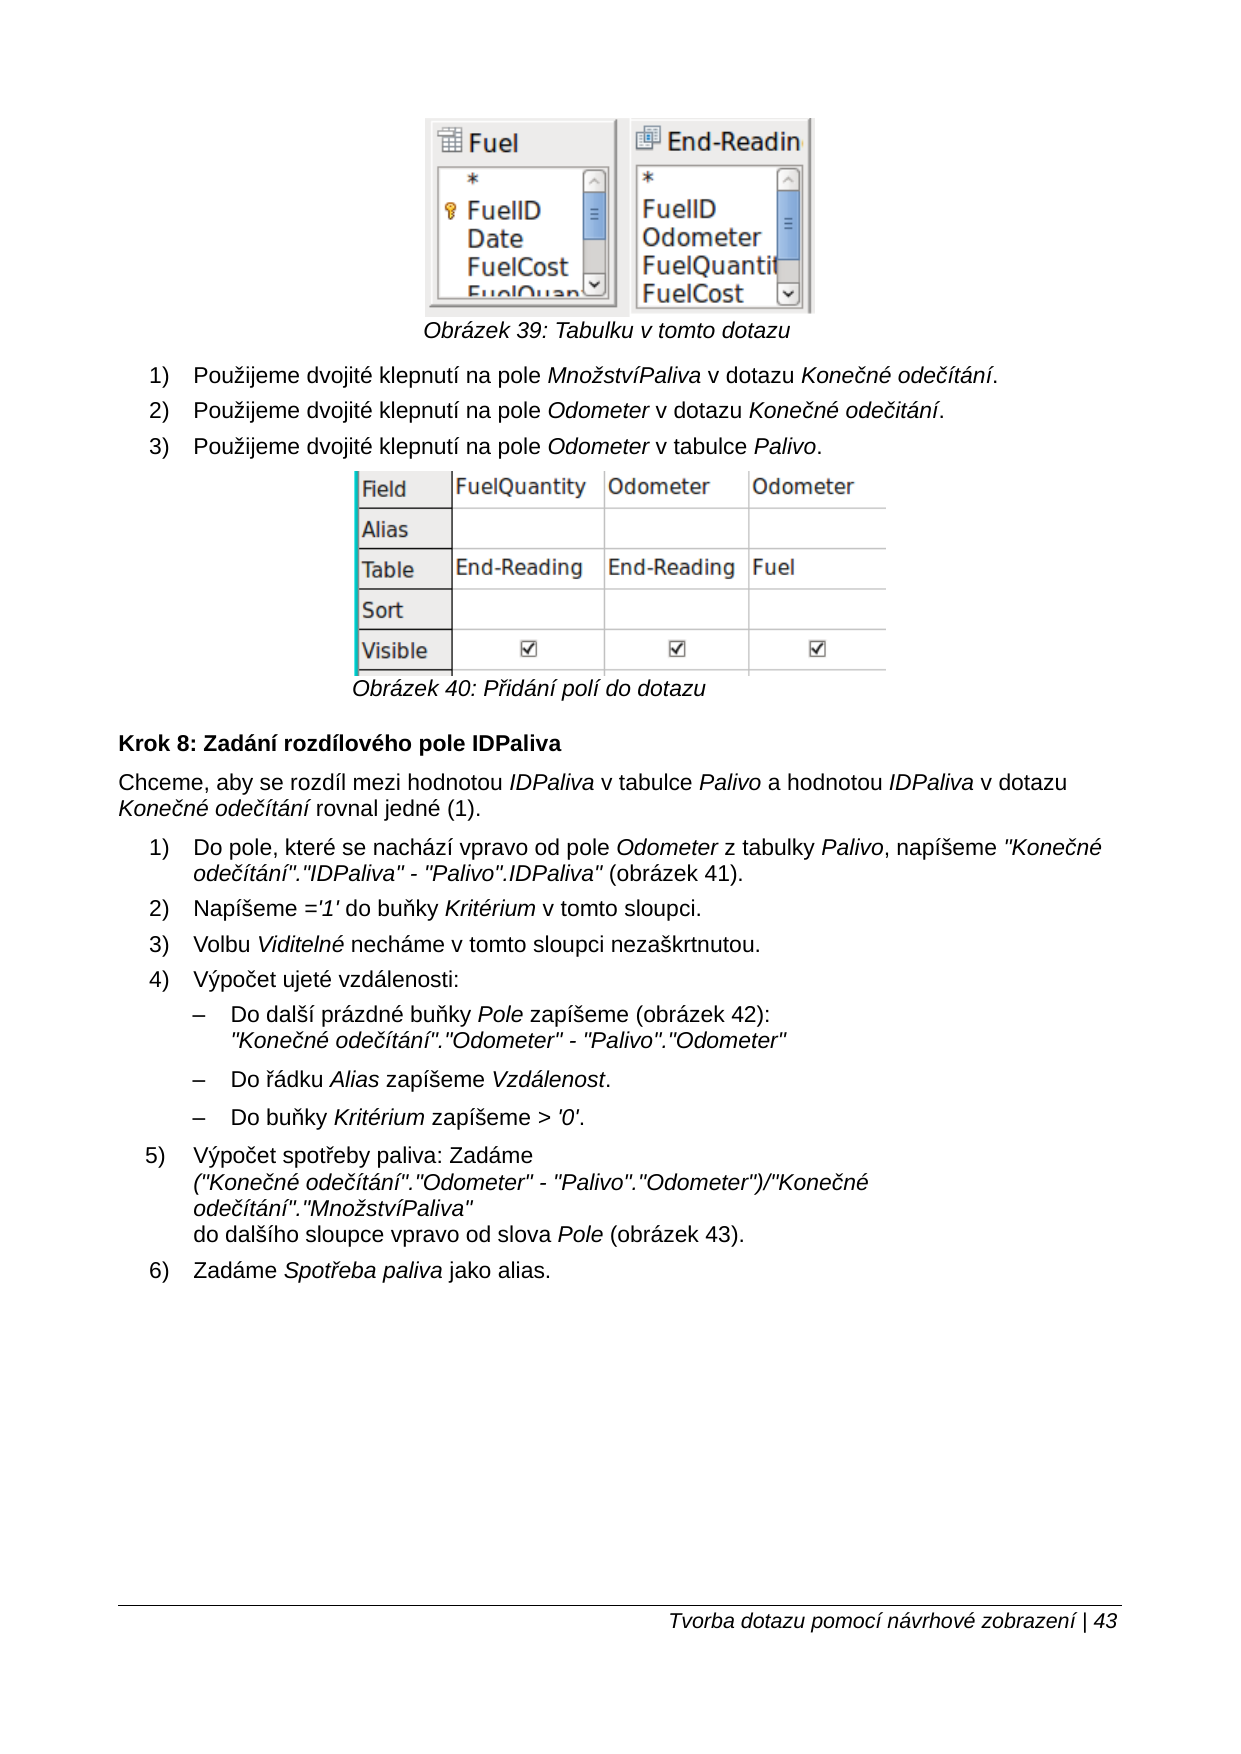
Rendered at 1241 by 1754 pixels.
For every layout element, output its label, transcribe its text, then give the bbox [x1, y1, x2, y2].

list Výpočet spotřeby paliva: Zadáme ("Konečné odečítání"."Odometer" - "Palivo"."Odometer")/"Konečné odečítání"."MnožstvíPaliva" do dalšího sloupce vpravo od slova Pole (obrázek 43). [165, 1142, 1122, 1248]
text Obrázek 40: Přidání polí do dotazu [352, 676, 888, 702]
list Zadáme Spotřeba paliva jako alias. [169, 1257, 1122, 1283]
list Volbu Viditelné necháme v tomto sloupci nezaškrtnutou. [169, 931, 1122, 957]
list Použijeme dvojité klepnutí na pole Odometer v dotazu Konečné odečitání. [169, 397, 1122, 424]
text Obrázek 39: Tabulku v tomto dotazu [423, 317, 817, 343]
list Do pole, které se nachází vpravo od pole Odometer z tabulky Palivo, napíšeme "Konečné odečítání"."IDPaliva" - "Palivo".IDPaliva" (obrázek 41). [169, 834, 1122, 886]
list Použijeme dvojité klepnutí na pole MnožstvíPaliva v dotazu Konečné odečítání. [169, 362, 1122, 388]
list Do buňky Kritérium zapíšeme > '0'. [192, 1104, 1122, 1130]
list Do řádku Alias zapíšeme Vzdálenost. [192, 1066, 1122, 1092]
list Použijeme dvojité klepnutí na pole Odometer v tabulce Palivo. [169, 433, 1122, 459]
list Do další prázdné buňky Pole zapíšeme (obrázek 42): "Konečné odečítání"."Odometer" - "Palivo"."Odometer" [192, 1001, 1122, 1054]
text Krok 8: Zadání rozdílového pole IDPaliva [118, 730, 1122, 756]
picture [425, 118, 815, 317]
picture [354, 471, 886, 676]
list Výpočet ujeté vzdálenosti: [169, 966, 1122, 992]
text Chceme, aby se rozdíl mezi hodnotou IDPaliva v tabulce Palivo a hodnotou IDPaliva v dotazu Konečné odečítání rovnal jedné (1). [118, 768, 1122, 821]
list Napíšeme ='1' do buňky Kritérium v tomto sloupci. [169, 895, 1122, 922]
